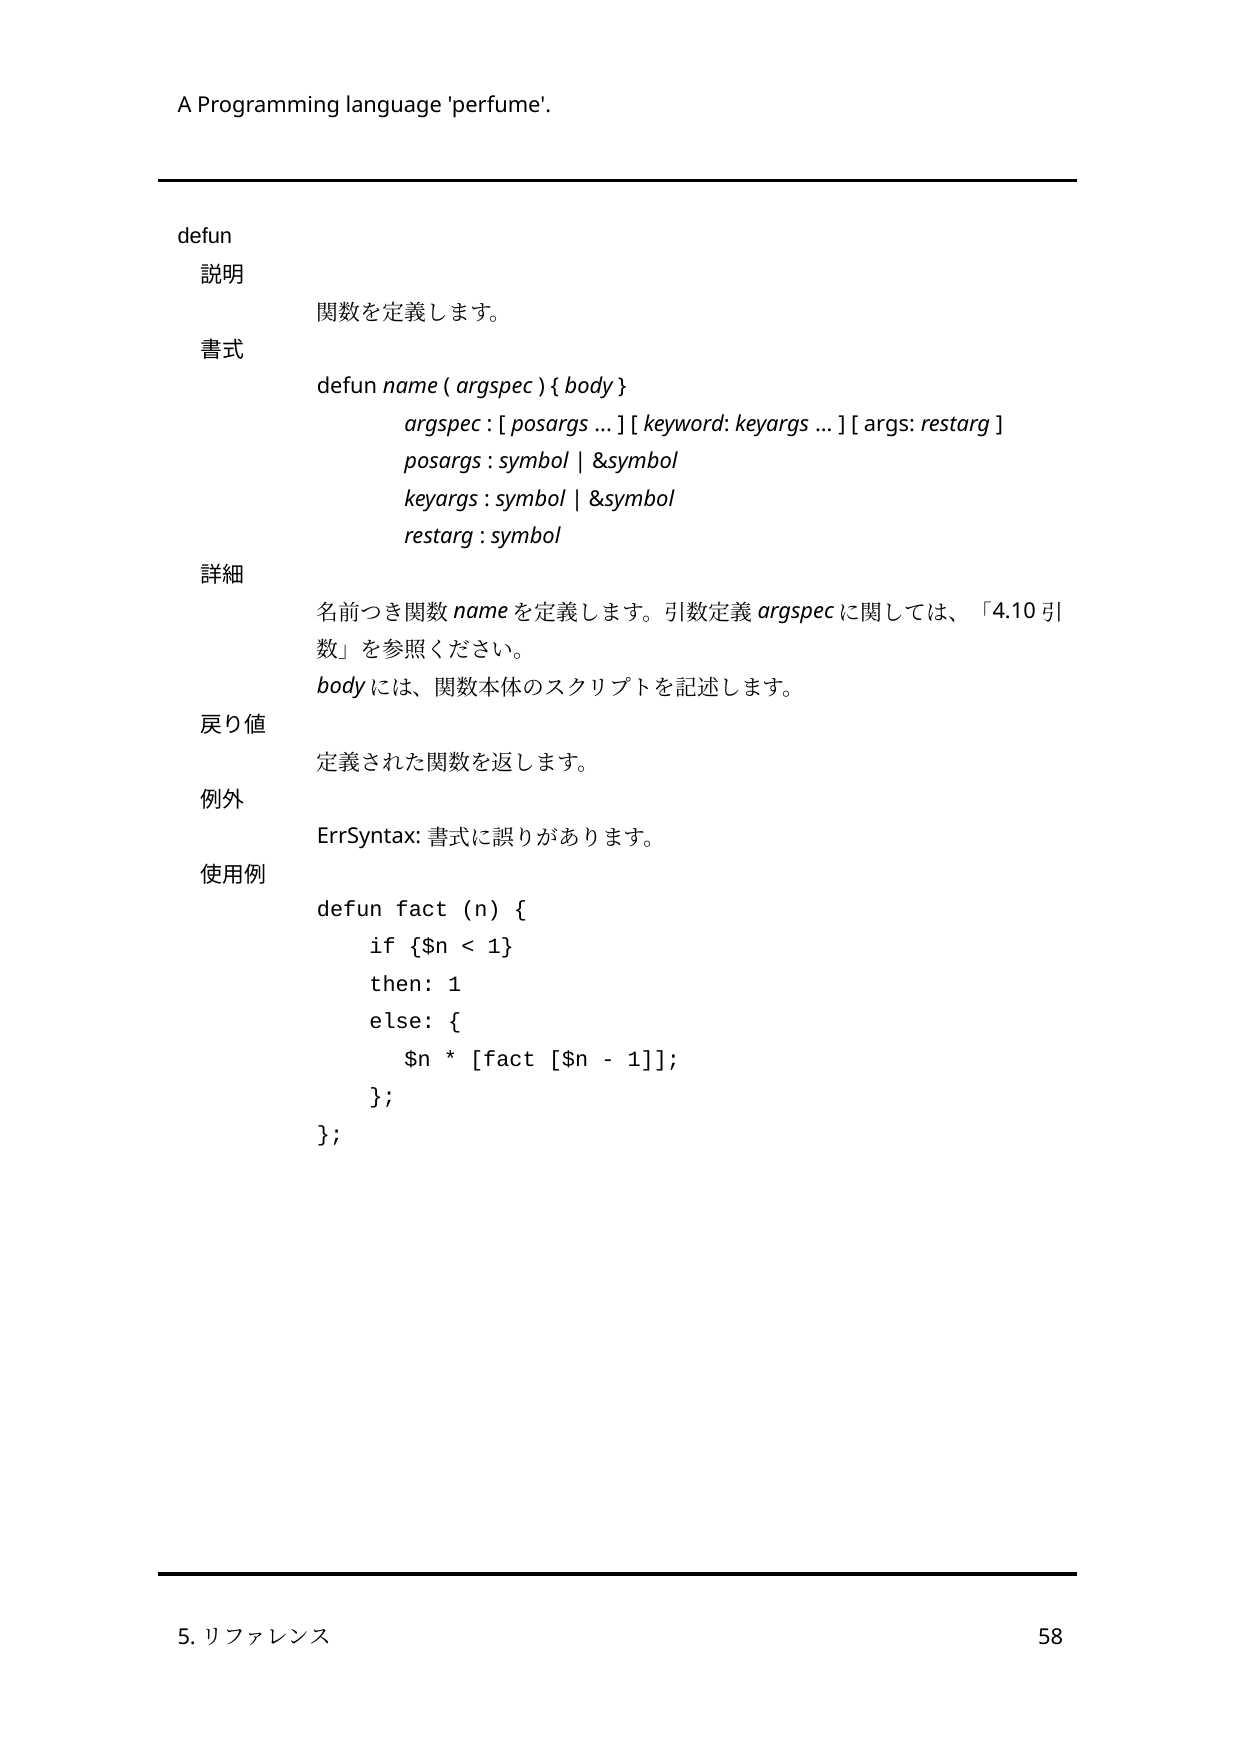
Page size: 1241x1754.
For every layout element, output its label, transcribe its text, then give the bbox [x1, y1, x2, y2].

table_cell 例外 [200, 779, 317, 854]
table_cell 戻り値 [200, 704, 317, 779]
table_cell 定義された関数を返します。 [317, 704, 1063, 779]
subtitle defun [177, 217, 1063, 254]
table_cell 名前つき関数nameを定義します。引数定義argspecに関しては、「4.10 引数」を参照ください。 bodyには、関数本体のスクリプトを記述します。 [317, 554, 1063, 704]
table_header 説明 [200, 254, 317, 329]
table_header 関数を定義します。 [317, 254, 1063, 329]
table_cell defun name ( argspec ) { body } argspec : [ posargs ... ] [ keyword: keyargs ... ] [ args: restarg ] posargs : symbol | &symbol keyargs : symbol | &symbol restarg : symbol [317, 329, 1063, 554]
table_cell defun fact (n) { if {$n < 1} then: 1 else: { $n * [fact [$n - 1]]; }; }; [317, 854, 1063, 1154]
table_cell 書式 [200, 329, 317, 554]
table_cell 詳細 [200, 554, 317, 704]
table_cell ErrSyntax: 書式に誤りがあります。 [317, 779, 1063, 854]
table_cell 使用例 [200, 854, 317, 1154]
